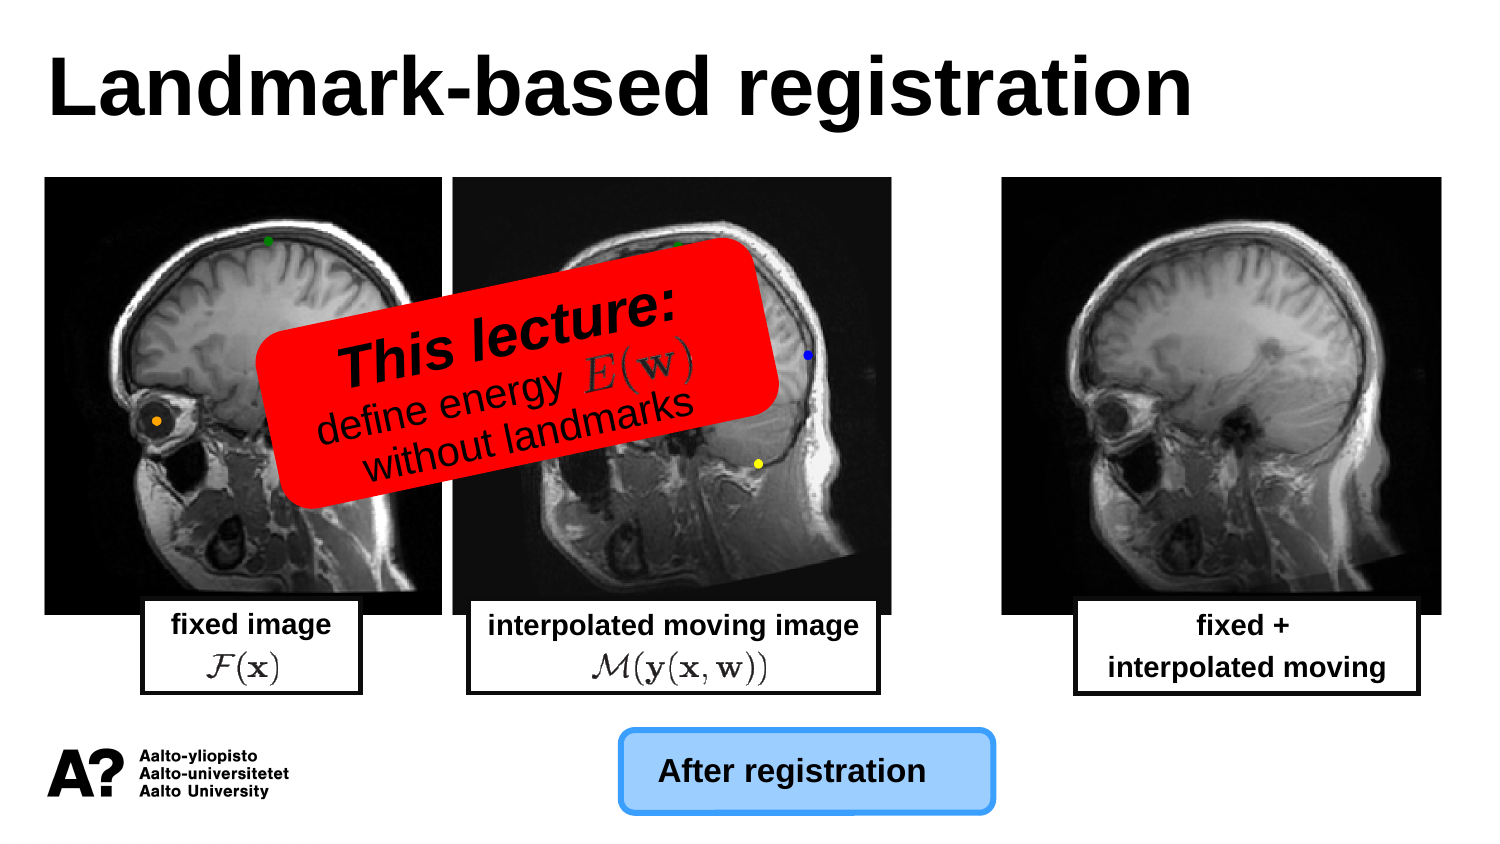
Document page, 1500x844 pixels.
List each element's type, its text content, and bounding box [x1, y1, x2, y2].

picture [34, 167, 900, 625]
text_box interpolated moving image [468, 598, 879, 693]
text_box fixed + interpolated moving [1075, 598, 1419, 694]
text_box [620, 730, 994, 813]
picture [0, 702, 337, 844]
text_box This lecture: define energy without landmarks [272, 254, 765, 521]
picture [592, 626, 766, 694]
picture [206, 626, 278, 694]
text_box fixed image [142, 598, 361, 694]
text_box After registration [629, 752, 1004, 806]
picture [991, 167, 1450, 625]
list Landmark-based registration [47, 32, 1442, 197]
text_box [258, 240, 776, 505]
